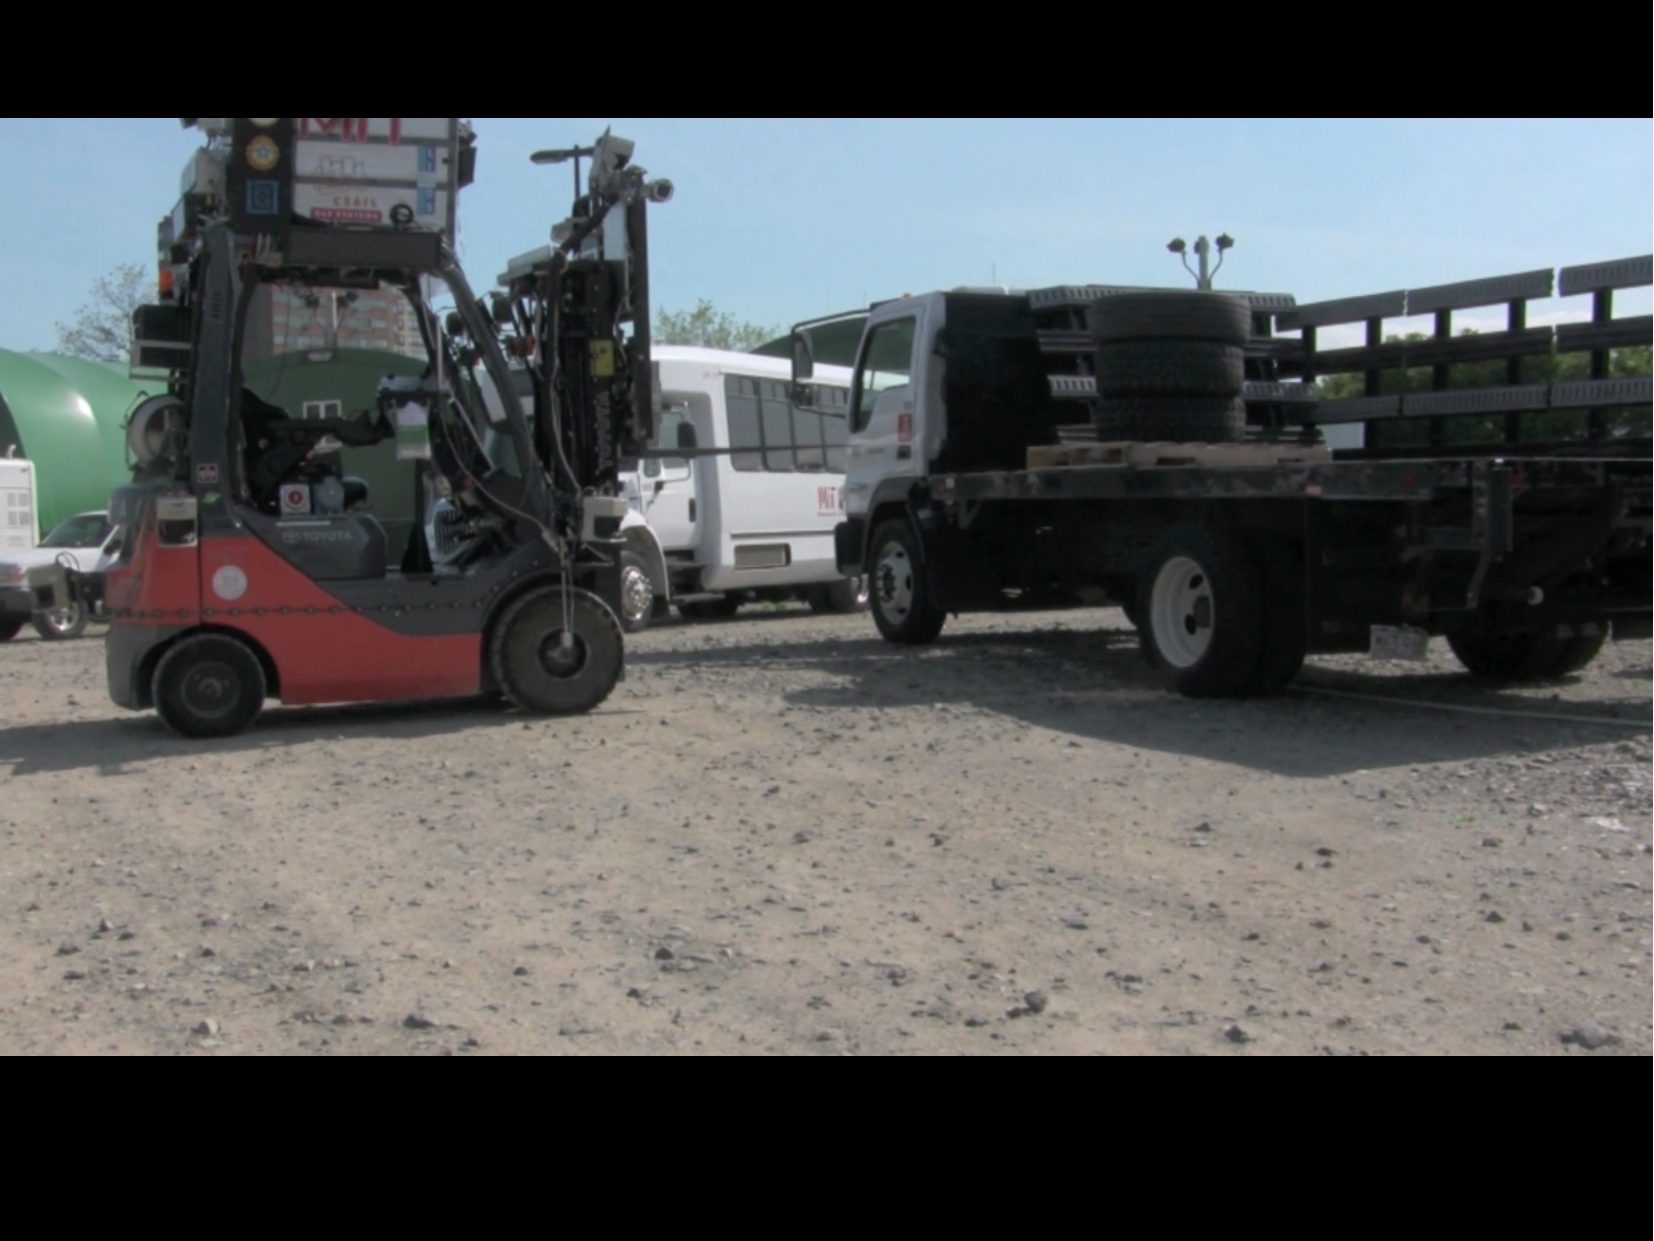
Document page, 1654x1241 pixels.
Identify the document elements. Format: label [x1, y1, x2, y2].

picture [0, 118, 1653, 1056]
